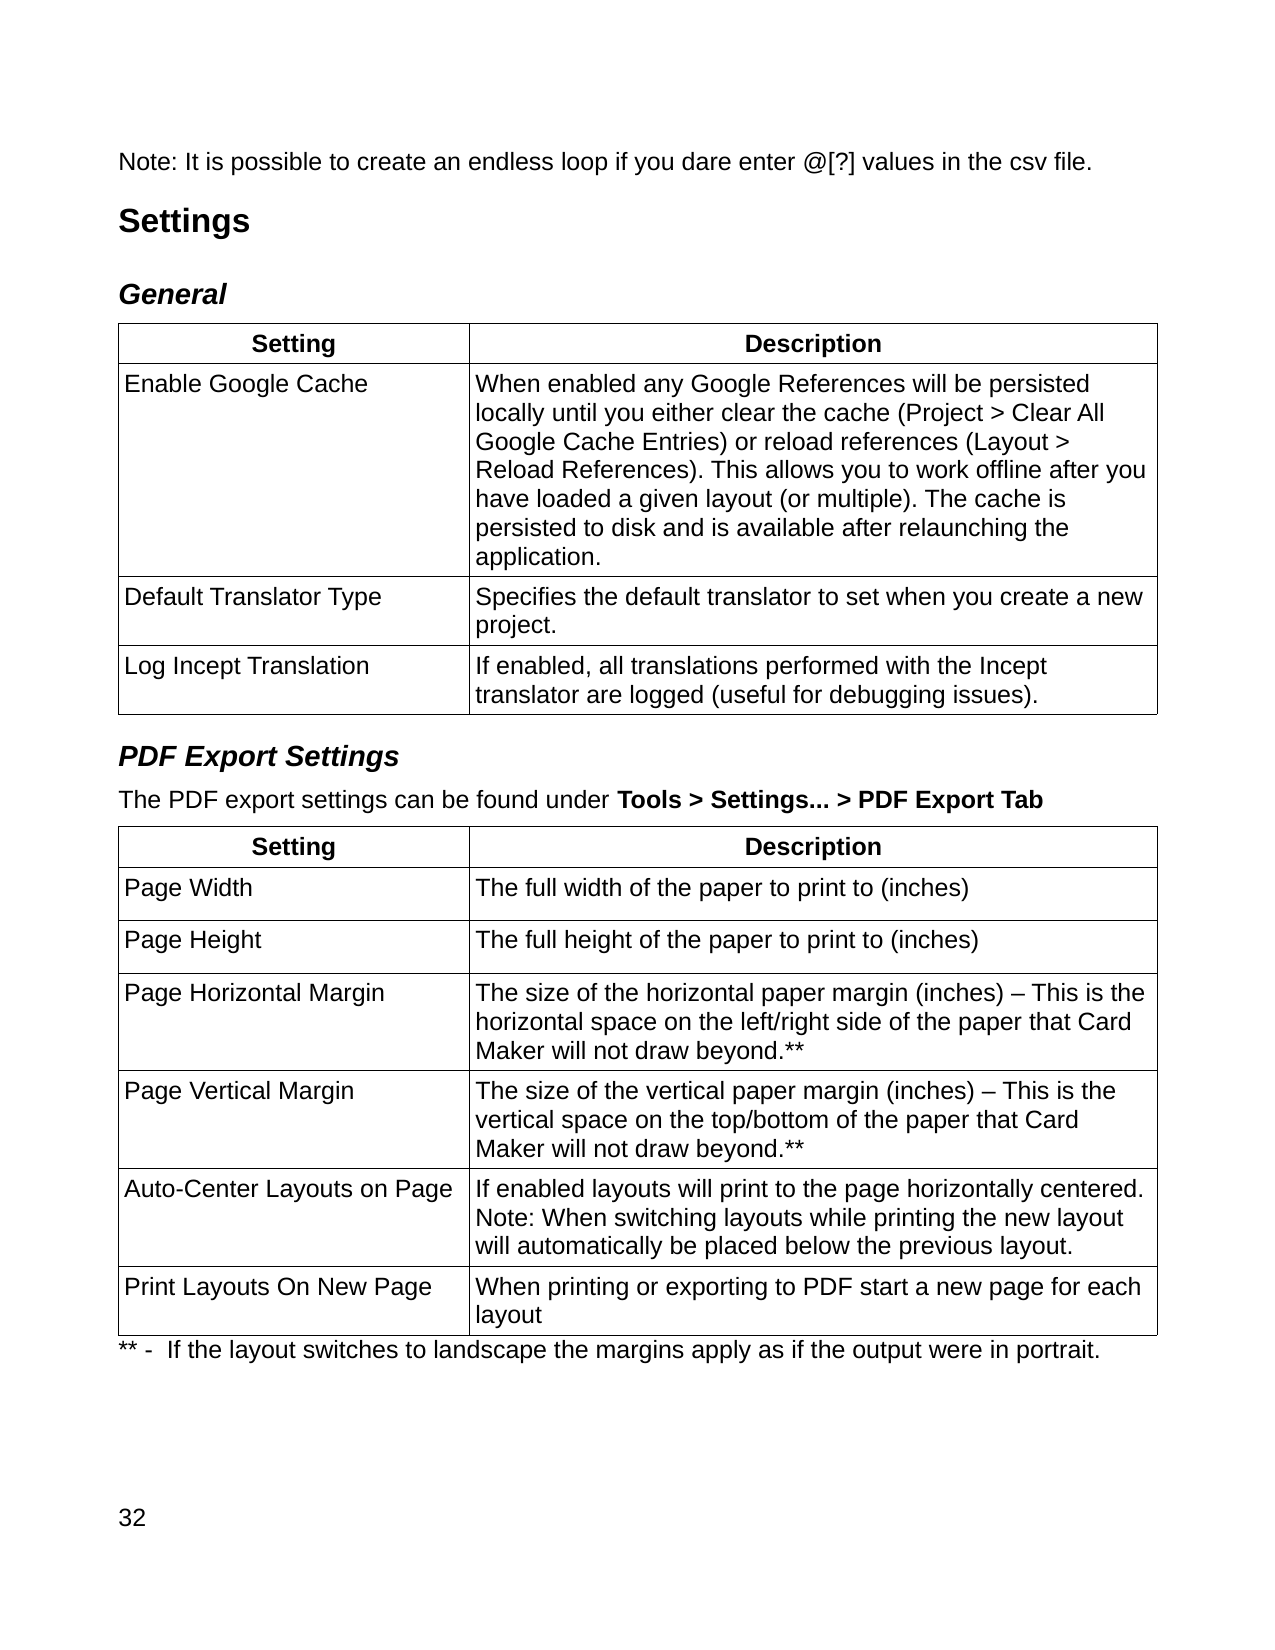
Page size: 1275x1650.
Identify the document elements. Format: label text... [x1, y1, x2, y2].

table_header Setting [119, 324, 469, 363]
table_cell The size of the horizontal paper margin (inches) – This is the horizontal space on the left/right side of the paper that Card Maker will not draw beyond.** [470, 974, 1157, 1070]
table_cell Log Incept Translation [119, 646, 469, 714]
text The PDF export settings can be found under Tools > Settings... > PDF Export Tab [118, 785, 1157, 814]
table_cell Enable Google Cache [119, 364, 469, 576]
table_cell Page Vertical Margin [119, 1071, 469, 1168]
table_cell If enabled, all translations performed with the Incept translator are logged (useful for debugging issues). [470, 646, 1157, 714]
table_cell Default Translator Type [119, 577, 469, 645]
table_cell The full width of the paper to print to (inches) [470, 868, 1157, 919]
table_cell If enabled layouts will print to the page horizontally centered. Note: When switching layouts while printing the new layout will automatically be placed below the previous layout. [470, 1169, 1157, 1266]
table_cell Print Layouts On New Page [119, 1267, 469, 1335]
table_header Description [470, 324, 1157, 363]
table_cell The size of the vertical paper margin (inches) – This is the vertical space on the top/bottom of the paper that Card Maker will not draw beyond.** [470, 1071, 1157, 1168]
table_header Description [470, 827, 1157, 867]
table_cell When printing or exporting to PDF start a new page for each layout [470, 1267, 1157, 1335]
table_cell Page Height [119, 921, 469, 972]
text ** - If the layout switches to landscape the margins apply as if the output were in portrait. [118, 1336, 1157, 1364]
subtitle Settings [118, 201, 1157, 239]
subtitle General [118, 277, 1157, 310]
table_cell When enabled any Google References will be persisted locally until you either clear the cache (Project > Clear All Google Cache Entries) or reload references (Layout > Reload References). This allows you to work offline after you have loaded a given layout (or multiple). The cache is persisted to disk and is available after relaunching the application. [470, 364, 1157, 576]
table_cell The full height of the paper to print to (inches) [470, 921, 1157, 972]
text Note: It is possible to create an endless loop if you dare enter @[?] values in the csv file. [118, 147, 1157, 176]
subtitle PDF Export Settings [118, 739, 1157, 773]
table_cell Page Horizontal Margin [119, 974, 469, 1070]
table_cell Page Width [119, 868, 469, 919]
table_cell Auto-Center Layouts on Page [119, 1169, 469, 1266]
table_cell Specifies the default translator to set when you create a new project. [470, 577, 1157, 645]
table_header Setting [119, 827, 469, 867]
